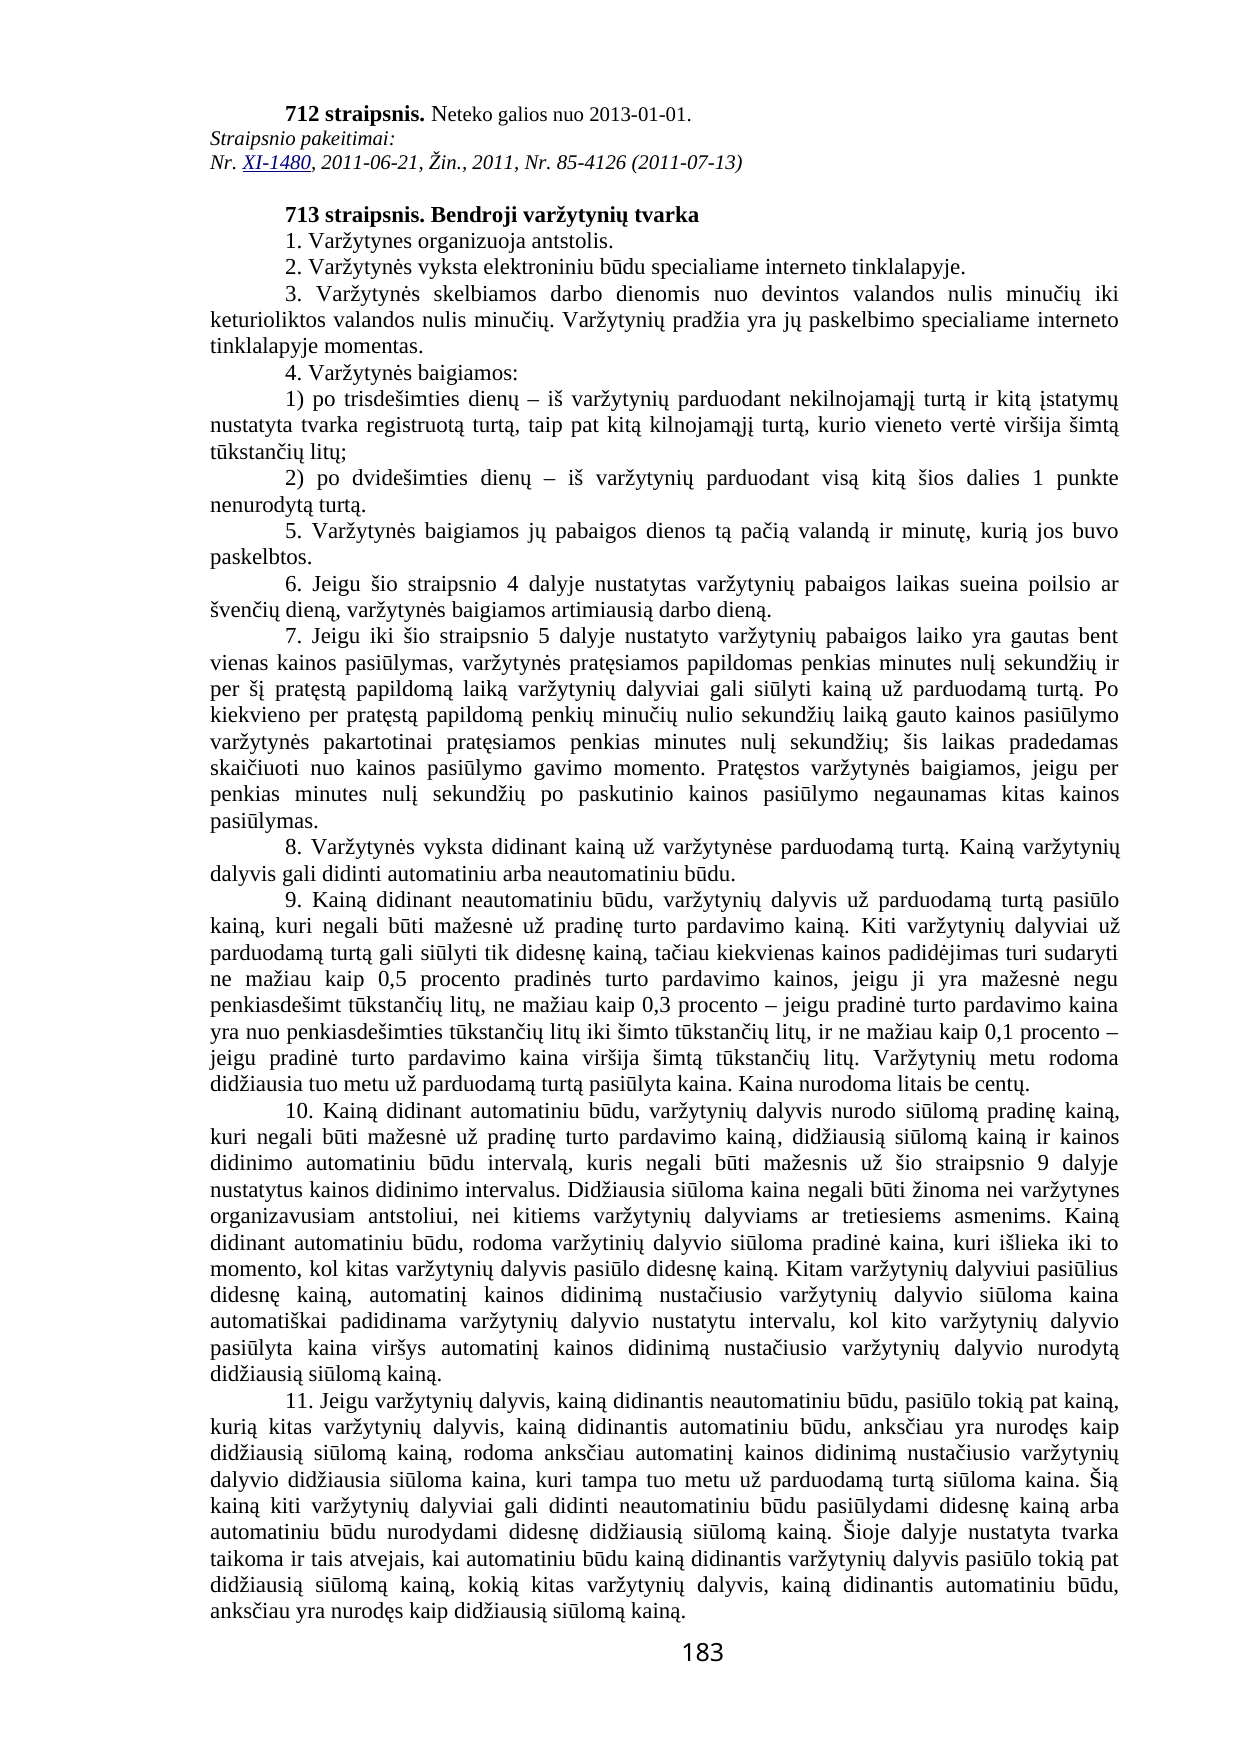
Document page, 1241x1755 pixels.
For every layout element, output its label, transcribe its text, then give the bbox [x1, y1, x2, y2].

text 1. Varžytynes organizuoja antstolis. [210, 227, 1120, 253]
text 5. Varžytynės baigiamos jų pabaigos dienos tą pačią valandą ir minutę, kurią jos buvo paskelbtos. [210, 517, 1120, 570]
text 2) po dvidešimties dienų – iš varžytynių parduodant visą kitą šios dalies 1 punkte nenurodytą turtą. [210, 464, 1120, 517]
text 11. Jeigu varžytynių dalyvis, kainą didinantis neautomatiniu būdu, pasiūlo tokią pat kainą, kurią kitas varžytynių dalyvis, kainą didinantis automatiniu būdu, anksčiau yra nurodęs kaip didžiausią siūlomą kainą, rodoma anksčiau automatinį kainos didinimą nustačiusio varžytynių dalyvio didžiausia siūloma kaina, kuri tampa tuo metu už parduodamą turtą siūloma kaina. Šią kainą kiti varžytynių dalyviai gali didinti neautomatiniu būdu pasiūlydami didesnę kainą arba automatiniu būdu nurodydami didesnę didžiausią siūlomą kainą. Šioje dalyje nustatyta tvarka taikoma ir tais atvejais, kai automatiniu būdu kainą didinantis varžytynių dalyvis pasiūlo tokią pat didžiausią siūlomą kainą, kokią kitas varžytynių dalyvis, kainą didinantis automatiniu būdu, anksčiau yra nurodęs kaip didžiausią siūlomą kainą. [210, 1387, 1120, 1624]
text 7. Jeigu iki šio straipsnio 5 dalyje nustatyto varžytynių pabaigos laiko yra gautas bent vienas kainos pasiūlymas, varžytynės pratęsiamos papildomas penkias minutes nulį sekundžių ir per šį pratęstą papildomą laiką varžytynių dalyviai gali siūlyti kainą už parduodamą turtą. Po kiekvieno per pratęstą papildomą penkių minučių nulio sekundžių laiką gauto kainos pasiūlymo varžytynės pakartotinai pratęsiamos penkias minutes nulį sekundžių; šis laikas pradedamas skaičiuoti nuo kainos pasiūlymo gavimo momento. Pratęstos varžytynės baigiamos, jeigu per penkias minutes nulį sekundžių po paskutinio kainos pasiūlymo negaunamas kitas kainos pasiūlymas. [210, 622, 1120, 833]
text 1) po trisdešimties dienų – iš varžytynių parduodant nekilnojamąjį turtą ir kitą įstatymų nustatyta tvarka registruotą turtą, taip pat kitą kilnojamąjį turtą, kurio vieneto vertė viršija šimtą tūkstančių litų; [210, 385, 1120, 464]
text 9. Kainą didinant neautomatiniu būdu, varžytynių dalyvis už parduodamą turtą pasiūlo kainą, kuri negali būti mažesnė už pradinę turto pardavimo kainą. Kiti varžytynių dalyviai už parduodamą turtą gali siūlyti tik didesnę kainą, tačiau kiekvienas kainos padidėjimas turi sudaryti ne mažiau kaip 0,5 procento pradinės turto pardavimo kainos, jeigu ji yra mažesnė negu penkiasdešimt tūkstančių litų, ne mažiau kaip 0,3 procento – jeigu pradinė turto pardavimo kaina yra nuo penkiasdešimties tūkstančių litų iki šimto tūkstančių litų, ir ne mažiau kaip 0,1 procento – jeigu pradinė turto pardavimo kaina viršija šimtą tūkstančių litų. Varžytynių metu rodoma didžiausia tuo metu už parduodamą turtą pasiūlyta kaina. Kaina nurodoma litais be centų. [210, 886, 1120, 1097]
text 2. Varžytynės vyksta elektroniniu būdu specialiame interneto tinklalapyje. [210, 253, 1120, 280]
text 10. Kainą didinant automatiniu būdu, varžytynių dalyvis nurodo siūlomą pradinę kainą, kuri negali būti mažesnė už pradinę turto pardavimo kainą, didžiausią siūlomą kainą ir kainos didinimo automatiniu būdu intervalą, kuris negali būti mažesnis už šio straipsnio 9 dalyje nustatytus kainos didinimo intervalus. Didžiausia siūloma kaina negali būti žinoma nei varžytynes organizavusiam antstoliui, nei kitiems varžytynių dalyviams ar tretiesiems asmenims. Kainą didinant automatiniu būdu, rodoma varžytinių dalyvio siūloma pradinė kaina, kuri išlieka iki to momento, kol kitas varžytynių dalyvis pasiūlo didesnę kainą. Kitam varžytynių dalyviui pasiūlius didesnę kainą, automatinį kainos didinimą nustačiusio varžytynių dalyvio siūloma kaina automatiškai padidinama varžytynių dalyvio nustatytu intervalu, kol kito varžytynių dalyvio pasiūlyta kaina viršys automatinį kainos didinimą nustačiusio varžytynių dalyvio nurodytą didžiausią siūlomą kainą. [210, 1097, 1120, 1387]
text 713 straipsnis. Bendroji varžytynių tvarka [210, 201, 1120, 227]
text 712 straipsnis. Neteko galios nuo 2013-01-01. [210, 100, 1120, 126]
text 6. Jeigu šio straipsnio 4 dalyje nustatytas varžytynių pabaigos laikas sueina poilsio ar švenčių dieną, varžytynės baigiamos artimiausią darbo dieną. [210, 570, 1120, 622]
text Straipsnio pakeitimai: [210, 126, 1120, 150]
text 4. Varžytynės baigiamos: [210, 359, 1120, 385]
text 8. Varžytynės vyksta didinant kainą už varžytynėse parduodamą turtą. Kainą varžytynių dalyvis gali didinti automatiniu arba neautomatiniu būdu. [210, 833, 1120, 886]
text 3. Varžytynės skelbiamos darbo dienomis nuo devintos valandos nulis minučių iki keturioliktos valandos nulis minučių. Varžytynių pradžia yra jų paskelbimo specialiame interneto tinklalapyje momentas. [210, 280, 1120, 359]
text Nr. XI-1480, 2011-06-21, Žin., 2011, Nr. 85-4126 (2011-07-13) [210, 150, 1120, 174]
